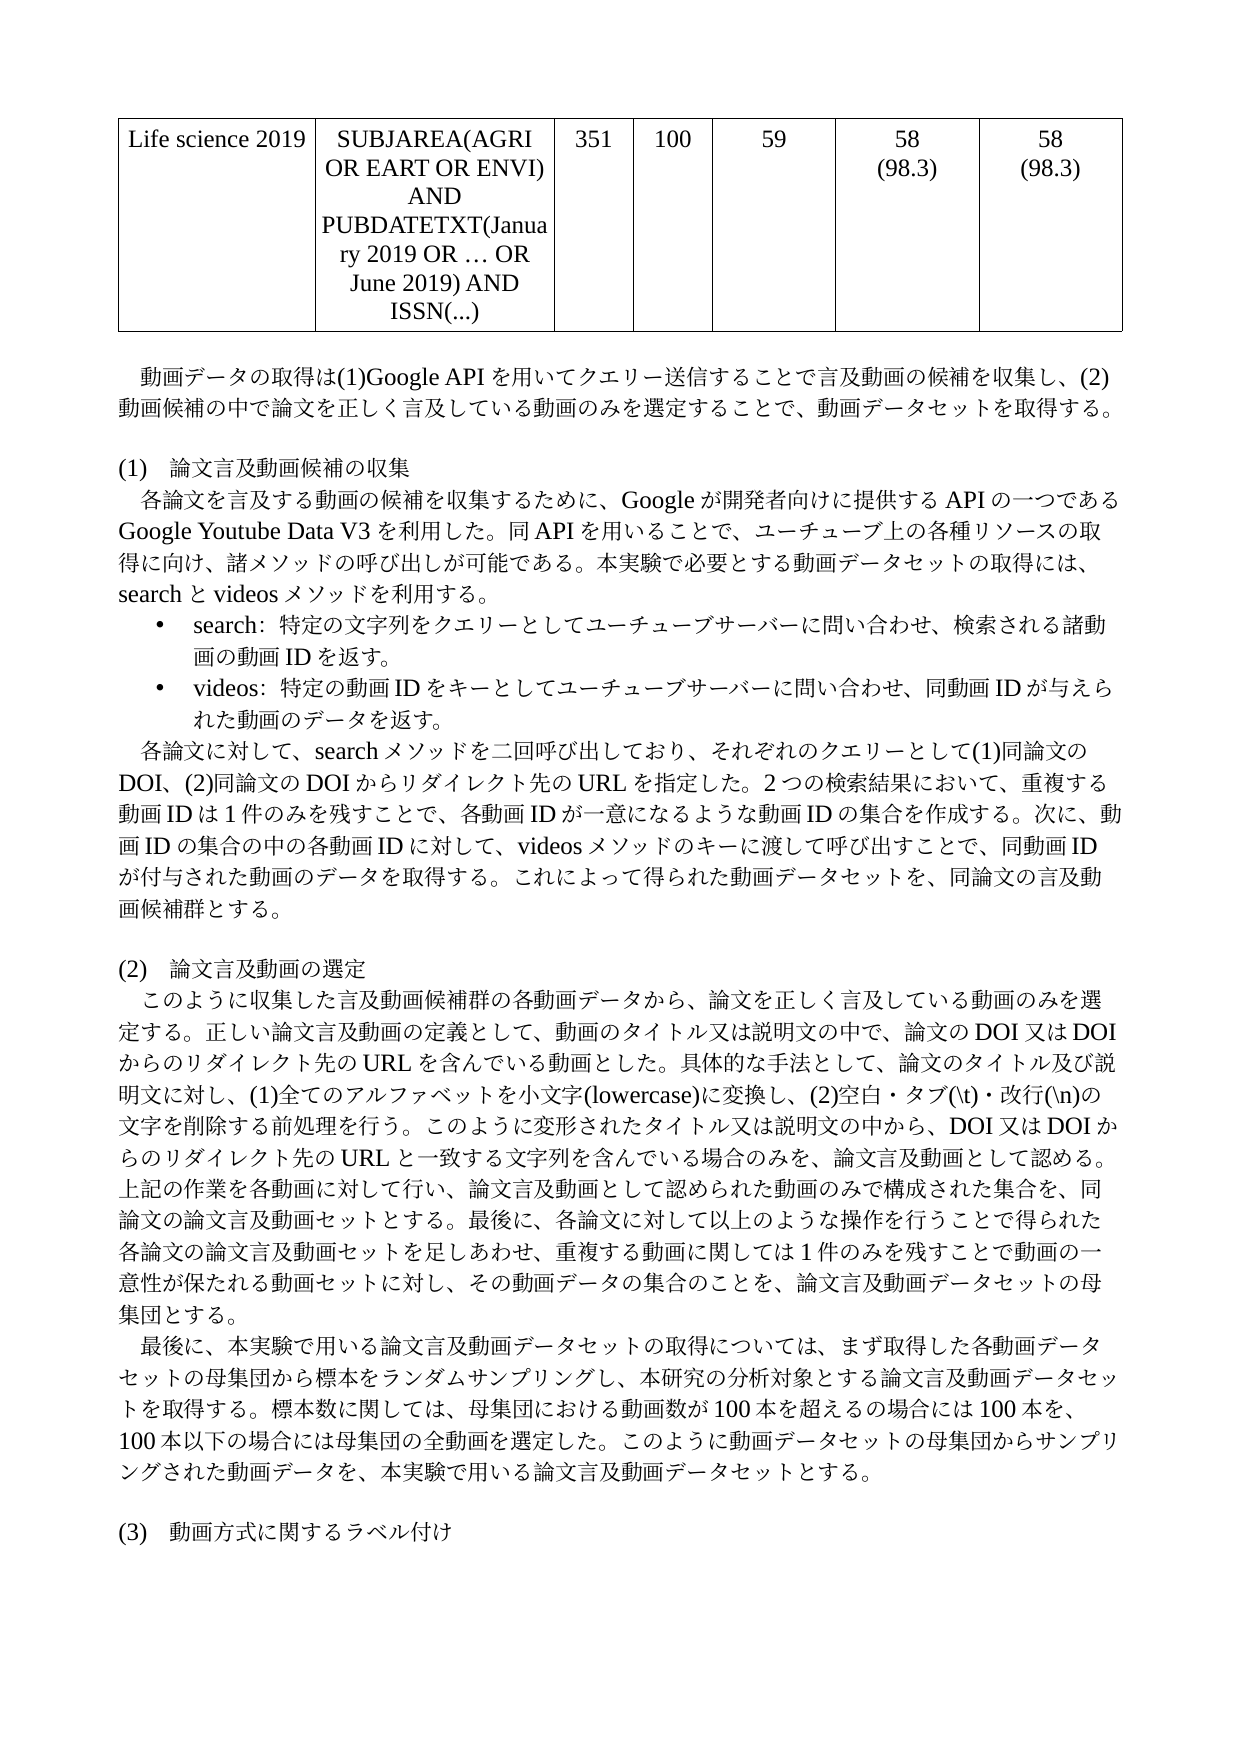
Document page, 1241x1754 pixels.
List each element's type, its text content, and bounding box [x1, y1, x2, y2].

list videos：特定の動画IDをキーとしてユーチューブサーバーに問い合わせ、同動画IDが与えられた動画のデータを返す。 [156, 672, 1122, 734]
text このように収集した言及動画候補群の各動画データから、論文を正しく言及している動画のみを選定する。正しい論文言及動画の定義として、動画のタイトル又は説明文の中で、論文のDOI又はDOIからのリダイレクト先のURLを含んでいる動画とした。具体的な手法として、論文のタイトル及び説明文に対し、(1)全てのアルファベットを小文字(lowercase)に変換し、(2)空白・タブ(\t)・改行(\n)の文字を削除する前処理を行う。このように変形されたタイトル又は説明文の中から、DOI又はDOIからのリダイレクト先のURLと一致する文字列を含んでいる場合のみを、論文言及動画として認める。上記の作業を各動画に対して行い、論文言及動画として認められた動画のみで構成された集合を、同論文の論文言及動画セットとする。最後に、各論文に対して以上のような操作を行うことで得られた各論文の論文言及動画セットを足しあわせ、重複する動画に関しては1件のみを残すことで動画の一意性が保たれる動画セットに対し、その動画データの集合のことを、論文言及動画データセットの母集団とする。 [118, 983, 1122, 1329]
text 各論文を言及する動画の候補を収集するために、Googleが開発者向けに提供するAPIの一つであるGoogle Youtube Data V3 を利用した。同APIを用いることで、ユーチューブ上の各種リソースの取得に向け、諸メソッドの呼び出しが可能である。本実験で必要とする動画データセットの取得には、searchとvideosメソッドを利用する。 [118, 483, 1122, 609]
text 最後に、本実験で用いる論文言及動画データセットの取得については、まず取得した各動画データセットの母集団から標本をランダムサンプリングし、本研究の分析対象とする論文言及動画データセットを取得する。標本数に関しては、母集団における動画数が100本を超えるの場合には100本を、100本以下の場合には母集団の全動画を選定した。このように動画データセットの母集団からサンプリングされた動画データを、本実験で用いる論文言及動画データセットとする。 [118, 1329, 1122, 1487]
text 動画データの取得は(1)Google APIを用いてクエリー送信することで言及動画の候補を収集し、(2)動画候補の中で論文を正しく言及している動画のみを選定することで、動画データセットを取得する。 [118, 360, 1122, 423]
text (3) 動画方式に関するラベル付け [118, 1516, 1122, 1547]
table_cell 100 [634, 119, 712, 331]
text (2) 論文言及動画の選定 [118, 952, 1122, 983]
table_cell SUBJAREA(AGRI OR EART OR ENVI) AND PUBDATETXT(January 2019 OR … OR June 2019) AND ISSN(...) [316, 119, 554, 331]
table_cell 58 (98.3) [980, 119, 1122, 331]
table_cell 59 [713, 119, 835, 331]
text 各論文に対して、searchメソッドを二回呼び出しており、それぞれのクエリーとして(1)同論文のDOI、(2)同論文のDOIからリダイレクト先のURLを指定した。2つの検索結果において、重複する動画IDは1件のみを残すことで、各動画IDが一意になるような動画IDの集合を作成する。次に、動画IDの集合の中の各動画IDに対して、videosメソッドのキーに渡して呼び出すことで、同動画IDが付与された動画のデータを取得する。これによって得られた動画データセットを、同論文の言及動画候補群とする。 [118, 734, 1122, 923]
list search：特定の文字列をクエリーとしてユーチューブサーバーに問い合わせ、検索される諸動画の動画IDを返す。 [156, 609, 1122, 672]
table_cell 58 (98.3) [836, 119, 979, 331]
table_cell Life science 2019 [119, 119, 315, 331]
table_cell 351 [555, 119, 633, 331]
text (1) 論文言及動画候補の収集 [118, 451, 1122, 483]
